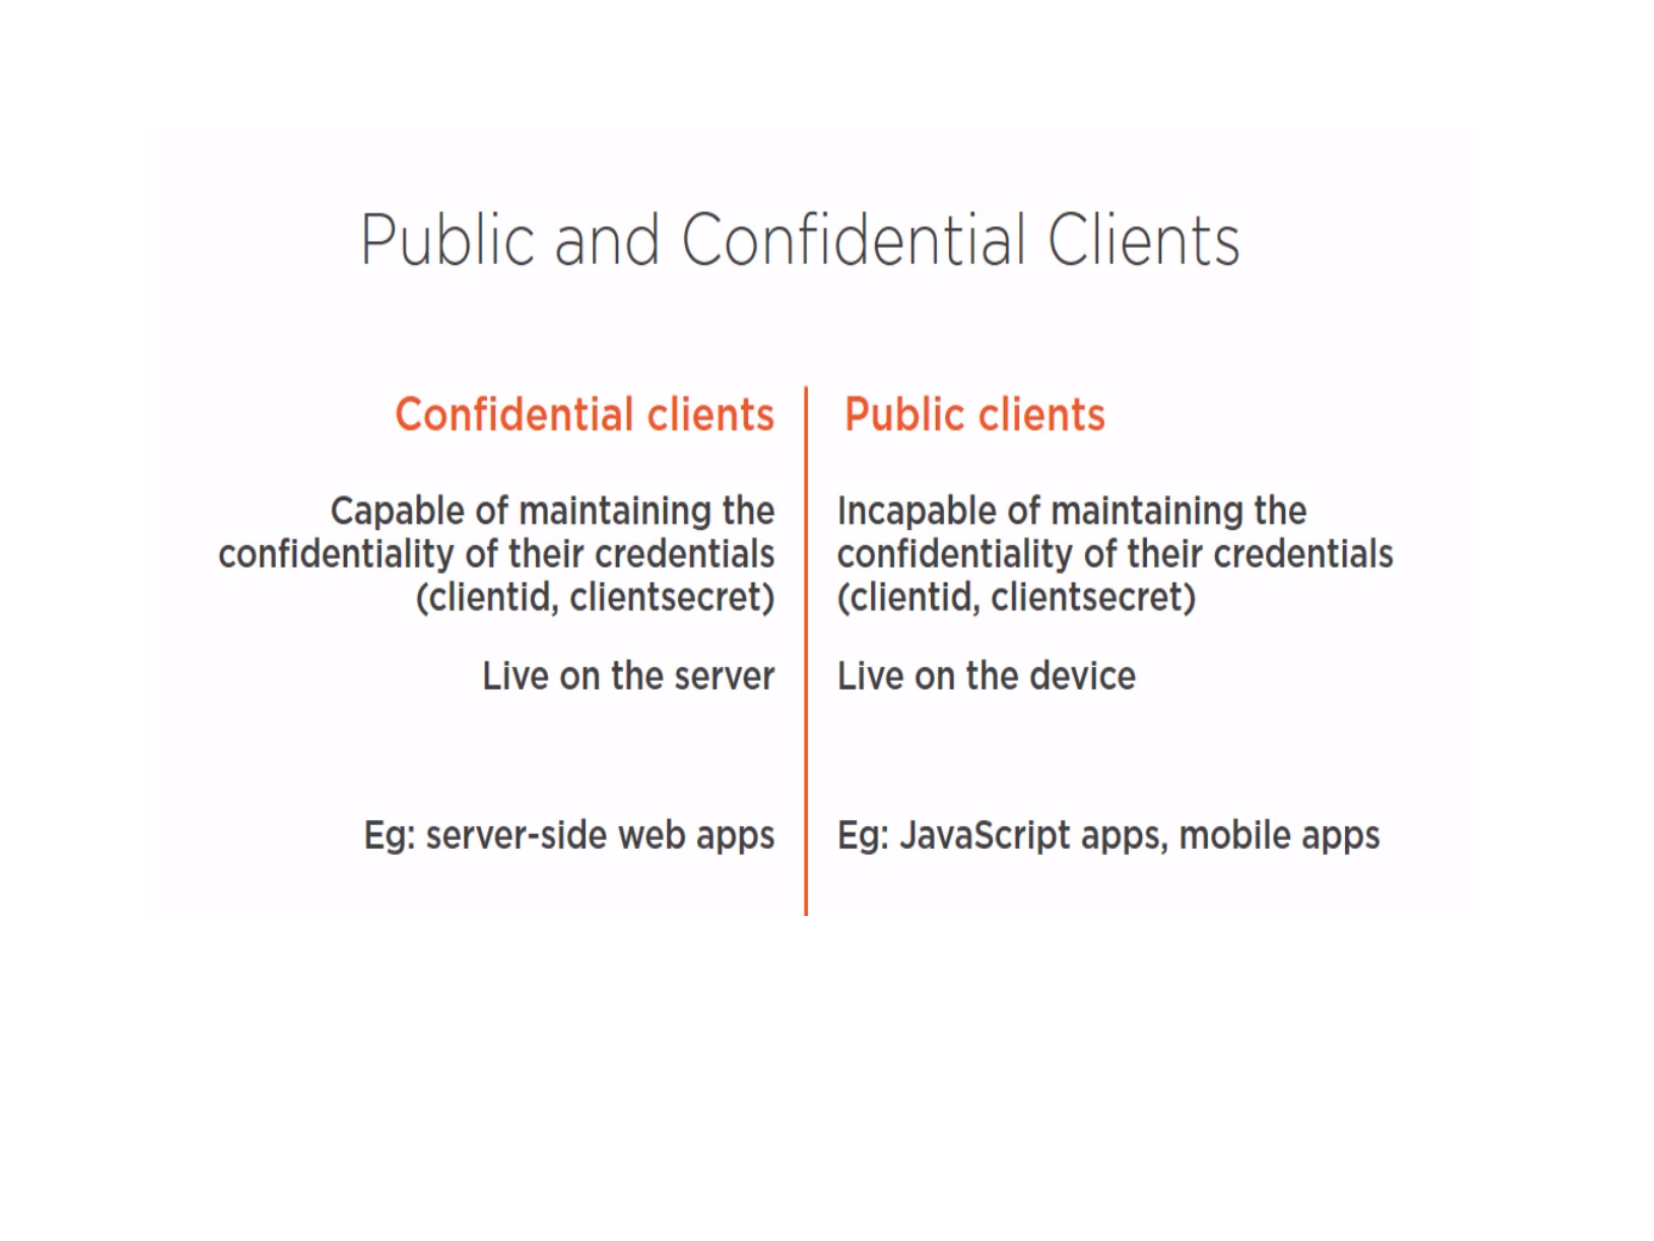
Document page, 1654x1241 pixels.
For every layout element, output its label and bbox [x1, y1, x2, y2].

picture [147, 127, 1477, 916]
